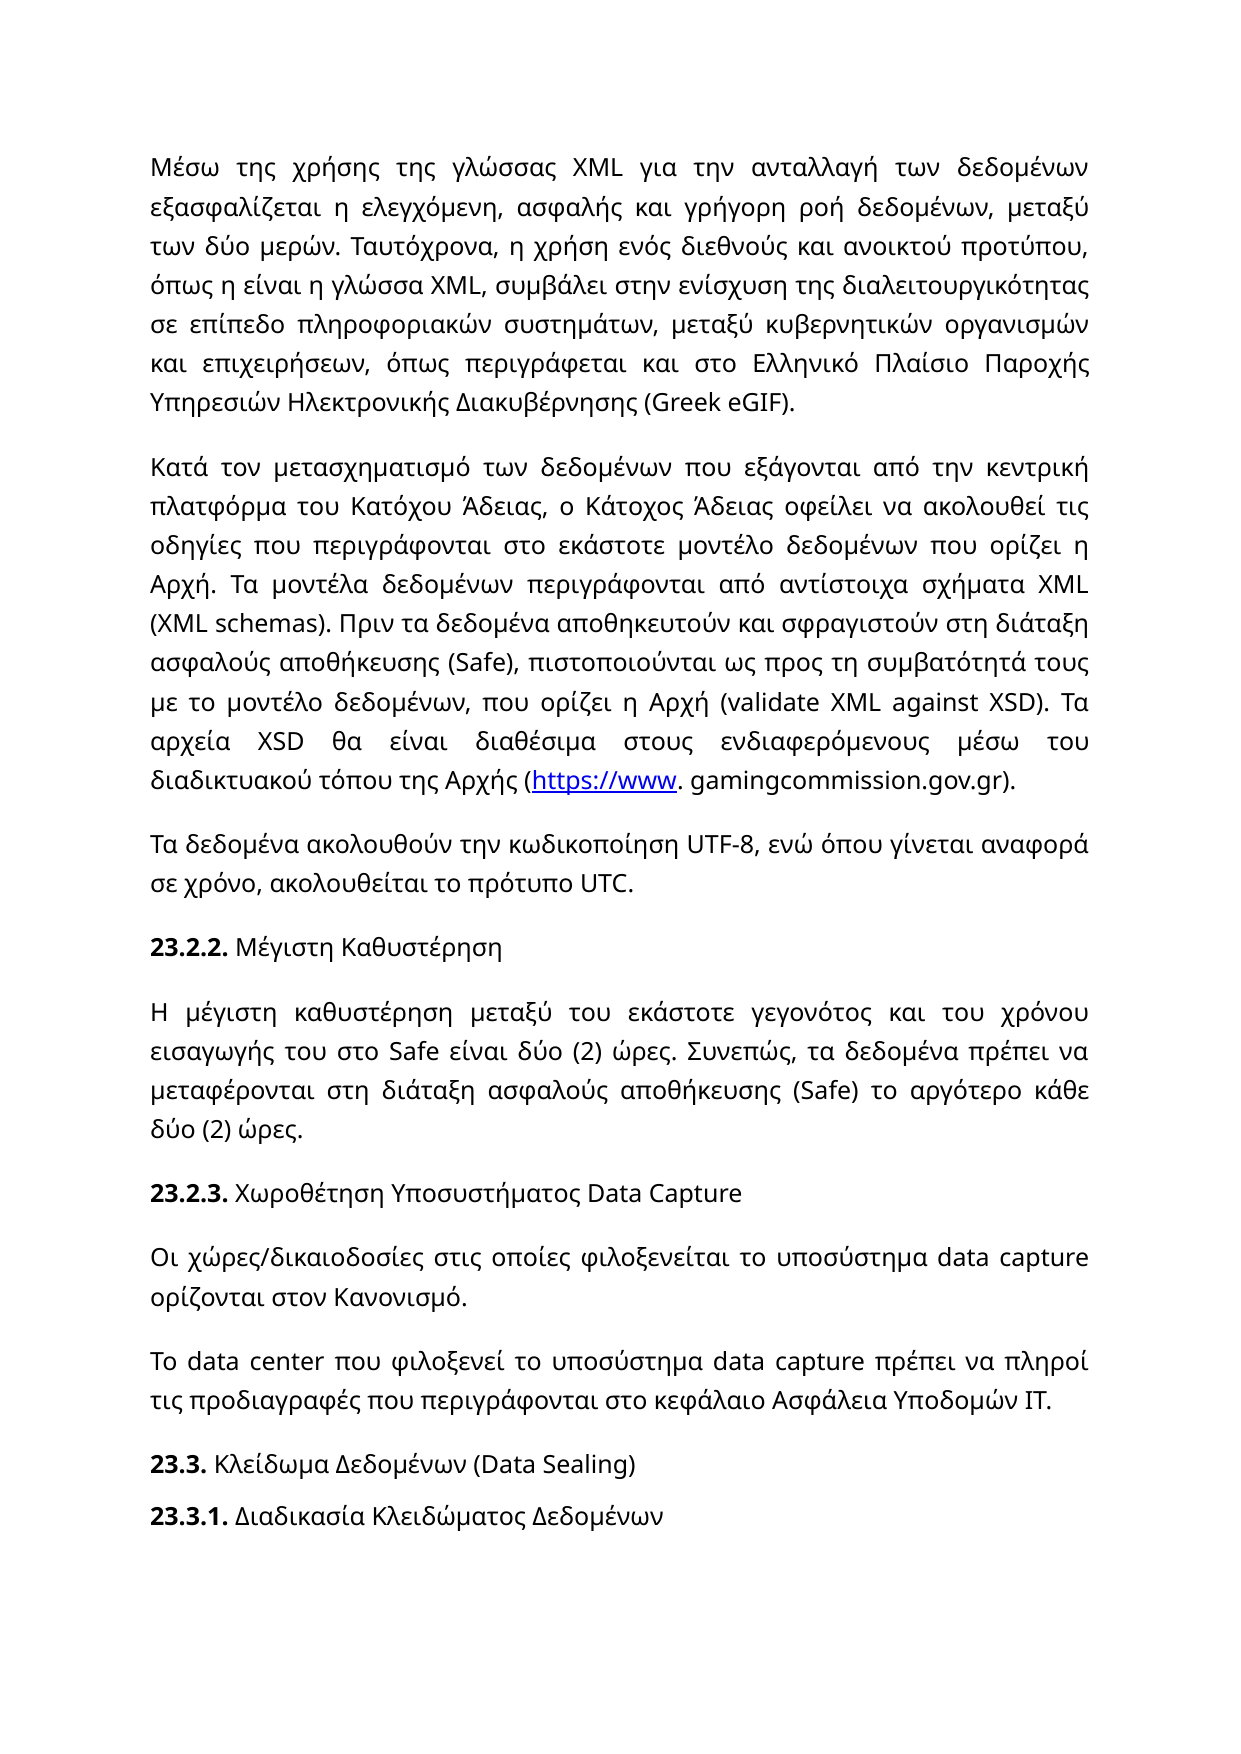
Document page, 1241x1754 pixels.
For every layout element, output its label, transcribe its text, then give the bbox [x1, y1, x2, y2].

text Οι χώρες/δικαιοδοσίες στις οποίες φιλοξενείται το υποσύστημα data capture ορίζονται στον Κανονισμό. [150, 1240, 1090, 1313]
text 23.3. Κλείδωμα Δεδομένων (Data Sealing) [150, 1447, 1090, 1481]
text Κατά τον μετασχηματισμό των δεδομένων που εξάγονται από την κεντρική πλατφόρμα του Κατόχου Άδειας, ο Κάτοχος Άδειας οφείλει να ακολουθεί τις οδηγίες που περιγράφονται στο εκάστοτε μοντέλο δεδομένων που ορίζει η Αρχή. Τα μοντέλα δεδομένων περιγράφονται από αντίστοιχα σχήματα XML (XML schemas). Πριν τα δεδομένα αποθηκευτούν και σφραγιστούν στη διάταξη ασφαλούς αποθήκευσης (Safe), πιστοποιούνται ως προς τη συμβατότητά τους με το μοντέλο δεδομένων, που ορίζει η Αρχή (validate XML against XSD). Τα αρχεία XSD θα είναι διαθέσιμα στους ενδιαφερόμενους μέσω του διαδικτυακού τόπου της Αρχής (https://www. gamingcommission.gov.gr). [150, 449, 1090, 797]
text Το data center που φιλοξενεί το υποσύστημα data capture πρέπει να πληροί τις προδιαγραφές που περιγράφονται στο κεφάλαιο Ασφάλεια Υποδομών IT. [150, 1343, 1090, 1417]
text Μέσω της χρήσης της γλώσσας XML για την ανταλλαγή των δεδομένων εξασφαλίζεται η ελεγχόμενη, ασφαλής και γρήγορη ροή δεδομένων, μεταξύ των δύο μερών. Ταυτόχρονα, η χρήση ενός διεθνούς και ανοικτού προτύπου, όπως η είναι η γλώσσα XML, συμβάλει στην ενίσχυση της διαλειτουργικότητας σε επίπεδο πληροφοριακών συστημάτων, μεταξύ κυβερνητικών οργανισμών και επιχειρήσεων, όπως περιγράφεται και στο Ελληνικό Πλαίσιο Παροχής Υπηρεσιών Ηλεκτρονικής Διακυβέρνησης (Greek eGIF). [150, 150, 1090, 419]
text Η μέγιστη καθυστέρηση μεταξύ του εκάστοτε γεγονότος και του χρόνου εισαγωγής του στο Safe είναι δύο (2) ώρες. Συνεπώς, τα δεδομένα πρέπει να μεταφέρονται στη διάταξη ασφαλούς αποθήκευσης (Safe) το αργότερο κάθε δύο (2) ώρες. [150, 994, 1090, 1146]
text 23.2.2. Μέγιστη Καθυστέρηση [150, 930, 1090, 964]
text Τα δεδομένα ακολουθούν την κωδικοποίηση UTF-8, ενώ όπου γίνεται αναφορά σε χρόνο, ακολουθείται το πρότυπο UTC. [150, 827, 1090, 900]
text 23.2.3. Χωροθέτηση Υποσυστήματος Data Capture [150, 1176, 1090, 1210]
text 23.3.1. Διαδικασία Κλειδώματος Δεδομένων [150, 1498, 1090, 1532]
